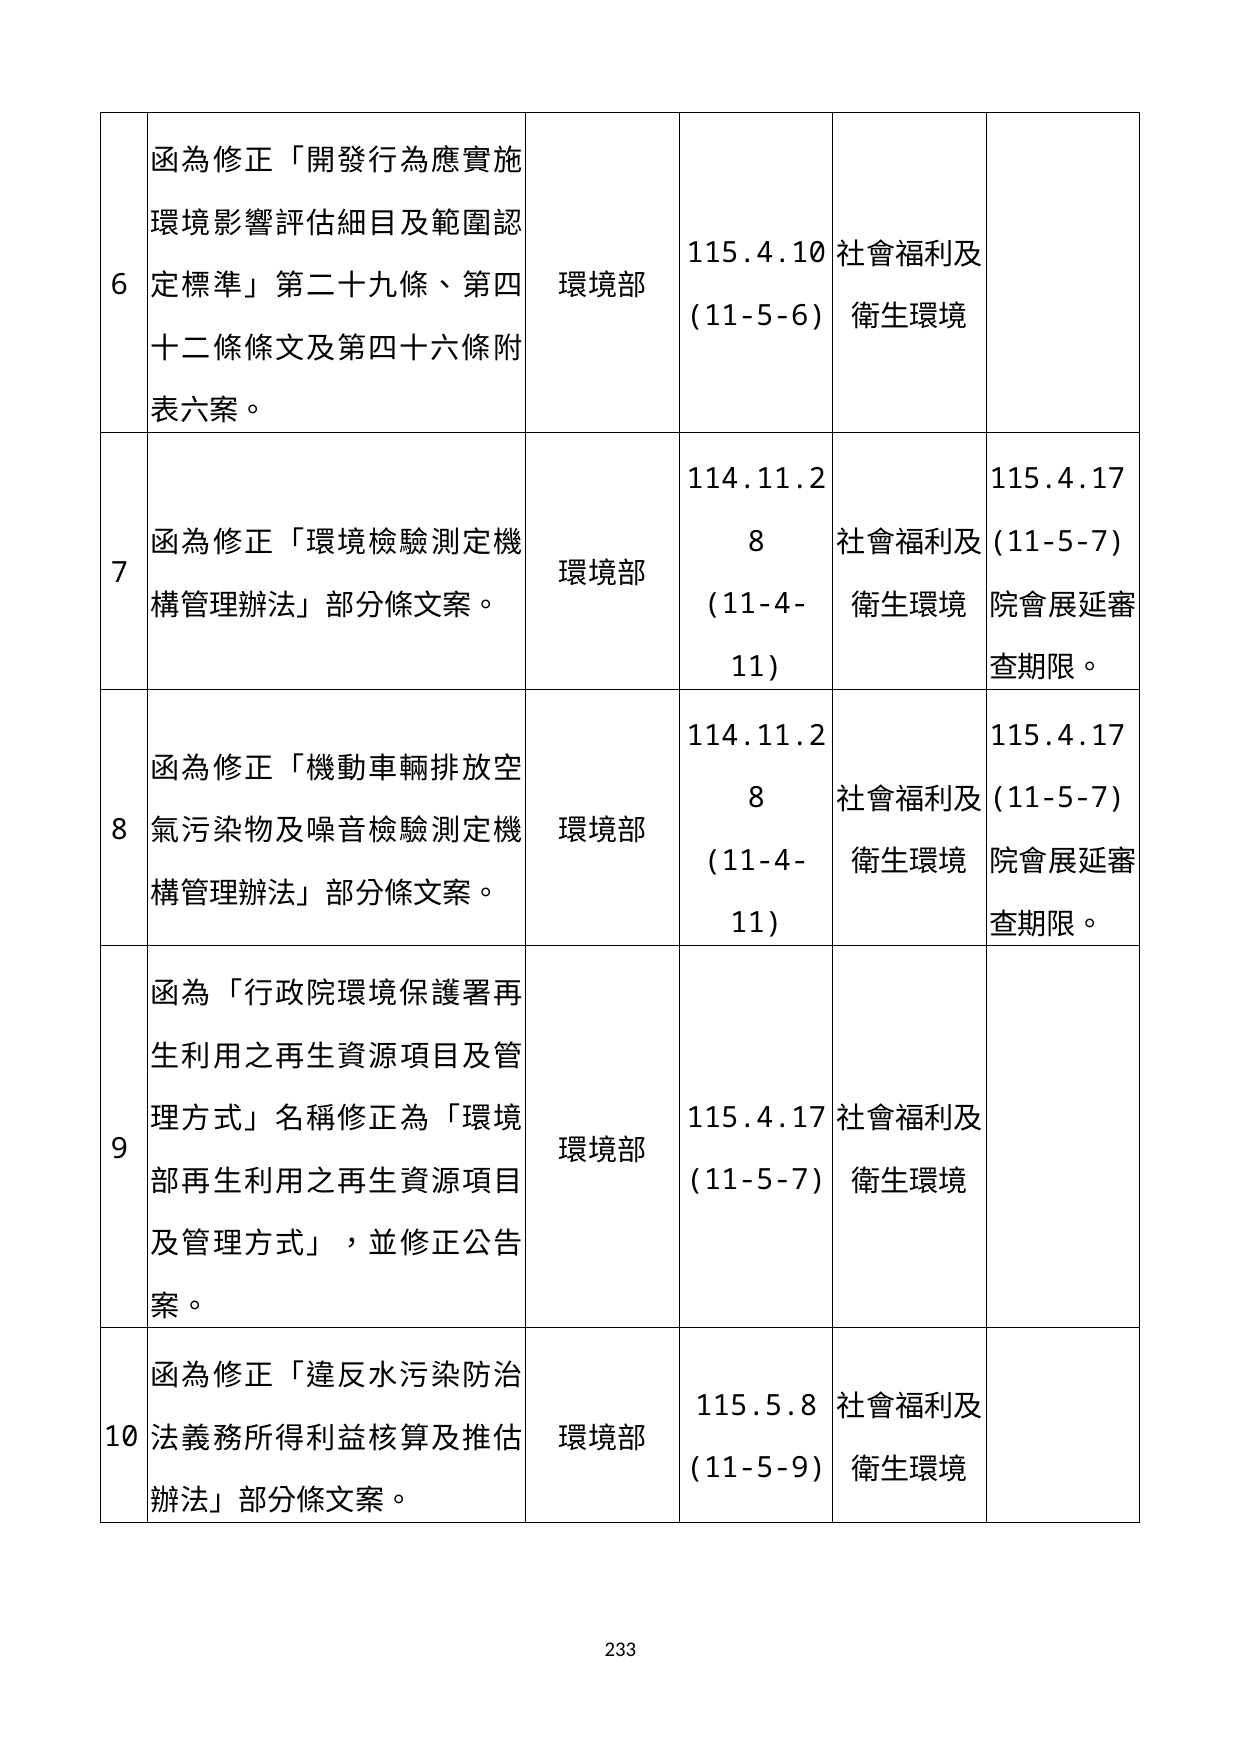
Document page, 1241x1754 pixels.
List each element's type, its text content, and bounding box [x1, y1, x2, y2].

table_cell 115.4.17 (11-5-7) 院會展延審查期限。 [987, 690, 1139, 945]
table_cell [101, 113, 147, 432]
table_cell [987, 946, 1139, 1327]
table_cell 函為修正「開發行為應實施環境影響評估細目及範圍認定標準」第二十九條、第四十二條條文及第四十六條附表六案。 [148, 113, 525, 432]
table_cell [101, 690, 147, 945]
table_cell 115.4.17 (11-5-7) 院會展延審查期限。 [987, 433, 1139, 688]
table_cell 社會福利及衛生環境 [833, 113, 986, 432]
table_cell 114.11.28 (11-4-11) [680, 690, 832, 945]
table_cell 社會福利及衛生環境 [833, 433, 986, 688]
table_cell 環境部 [526, 113, 679, 432]
table_cell 社會福利及衛生環境 [833, 690, 986, 945]
table_cell [101, 946, 147, 1327]
table_cell 環境部 [526, 946, 679, 1327]
table_cell 115.4.17 (11-5-7) [680, 946, 832, 1327]
table_cell 函為修正「違反水污染防治法義務所得利益核算及推估辦法」部分條文案。 [148, 1328, 525, 1522]
table_cell [101, 433, 147, 688]
table_cell 函為修正「機動車輛排放空氣污染物及噪音檢驗測定機構管理辦法」部分條文案。 [148, 690, 525, 945]
table_cell 114.11.28 (11-4-11) [680, 433, 832, 688]
table_cell 環境部 [526, 690, 679, 945]
table_cell 函為「行政院環境保護署再生利用之再生資源項目及管理方式」名稱修正為「環境部再生利用之再生資源項目及管理方式」，並修正公告案。 [148, 946, 525, 1327]
table_cell 社會福利及衛生環境 [833, 1328, 986, 1522]
table_cell [101, 1328, 147, 1522]
table_cell 環境部 [526, 1328, 679, 1522]
table_cell 115.4.10 (11-5-6) [680, 113, 832, 432]
table_cell [987, 1328, 1139, 1522]
table_cell [987, 113, 1139, 432]
table_cell 環境部 [526, 433, 679, 688]
table_cell 函為修正「環境檢驗測定機構管理辦法」部分條文案。 [148, 433, 525, 688]
table_cell 115.5.8 (11-5-9) [680, 1328, 832, 1522]
table_cell 社會福利及衛生環境 [833, 946, 986, 1327]
